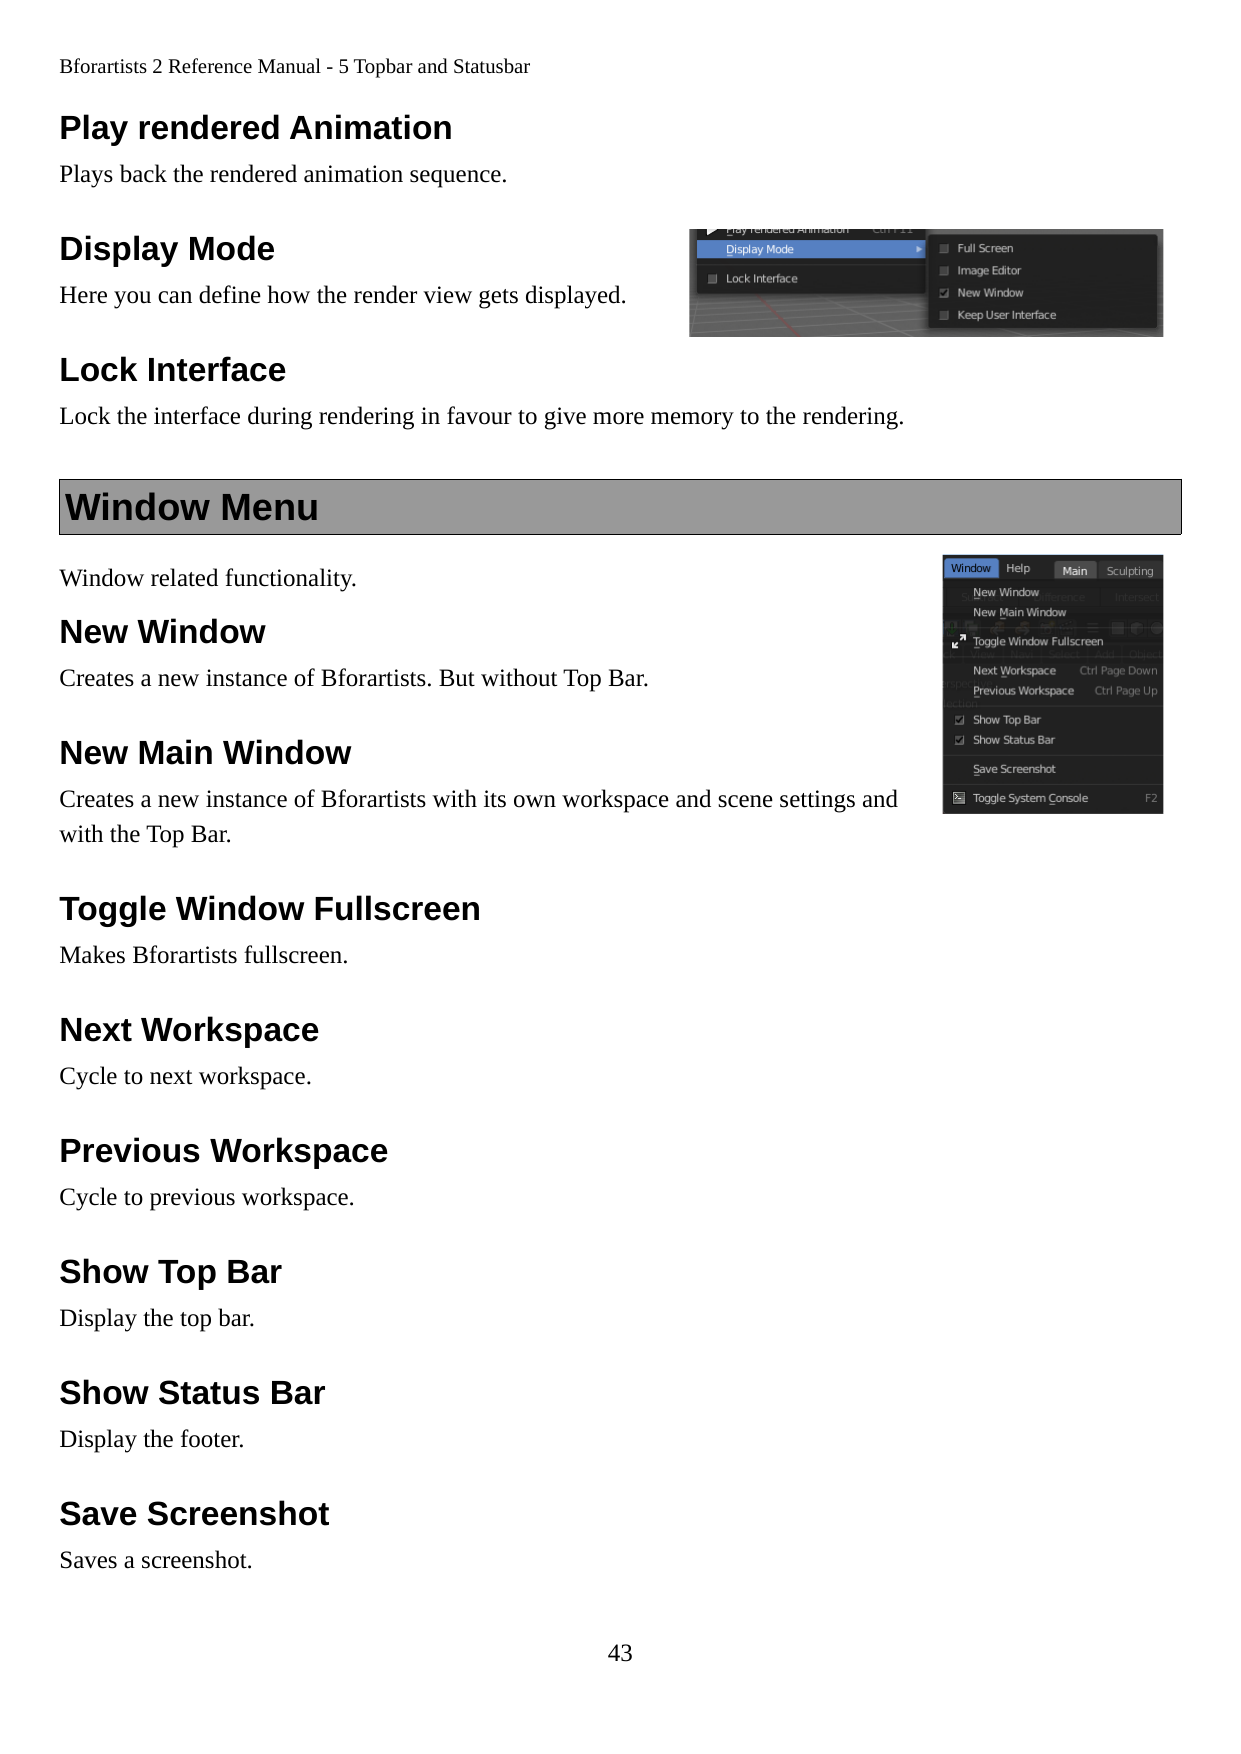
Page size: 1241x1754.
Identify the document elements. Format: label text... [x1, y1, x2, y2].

subtitle Play rendered Animation [59, 107, 1181, 146]
text Here you can define how the render view gets displayed. [59, 280, 689, 308]
text Cycle to previous workspace. [59, 1182, 1181, 1211]
subtitle Display Mode [59, 228, 1181, 267]
text Cycle to next workspace. [59, 1061, 1181, 1090]
subtitle Show Top Bar [59, 1252, 1181, 1291]
subtitle Show Status Bar [59, 1373, 1181, 1412]
text Lock the interface during rendering in favour to give more memory to the rendering. [59, 401, 1181, 429]
text Creates a new instance of Bforartists. But without Top Bar. [59, 663, 942, 692]
text Plays back the rendered animation sequence. [59, 159, 1181, 187]
text Display the top bar. [59, 1303, 1181, 1332]
text Makes Bforartists fullscreen. [59, 940, 1181, 969]
table_header Window Menu [60, 480, 1181, 534]
subtitle Next Workspace [59, 1010, 1181, 1048]
subtitle [1164, 612, 1181, 651]
picture [942, 554, 1164, 814]
text Saves a screenshot. [59, 1545, 1181, 1574]
text Window related functionality. [59, 563, 942, 591]
subtitle Lock Interface [59, 349, 1181, 388]
subtitle Toggle Window Fullscreen [59, 889, 1181, 927]
text Display the footer. [59, 1424, 1181, 1453]
subtitle New Main Window [59, 733, 942, 772]
subtitle Previous Workspace [59, 1131, 1181, 1169]
text Creates a new instance of Bforartists with its own workspace and scene settings and with the Top Bar. [59, 784, 1181, 848]
subtitle New Window [59, 612, 942, 651]
subtitle Save Screenshot [59, 1494, 1181, 1533]
subtitle [1164, 733, 1181, 772]
picture [689, 229, 1164, 337]
